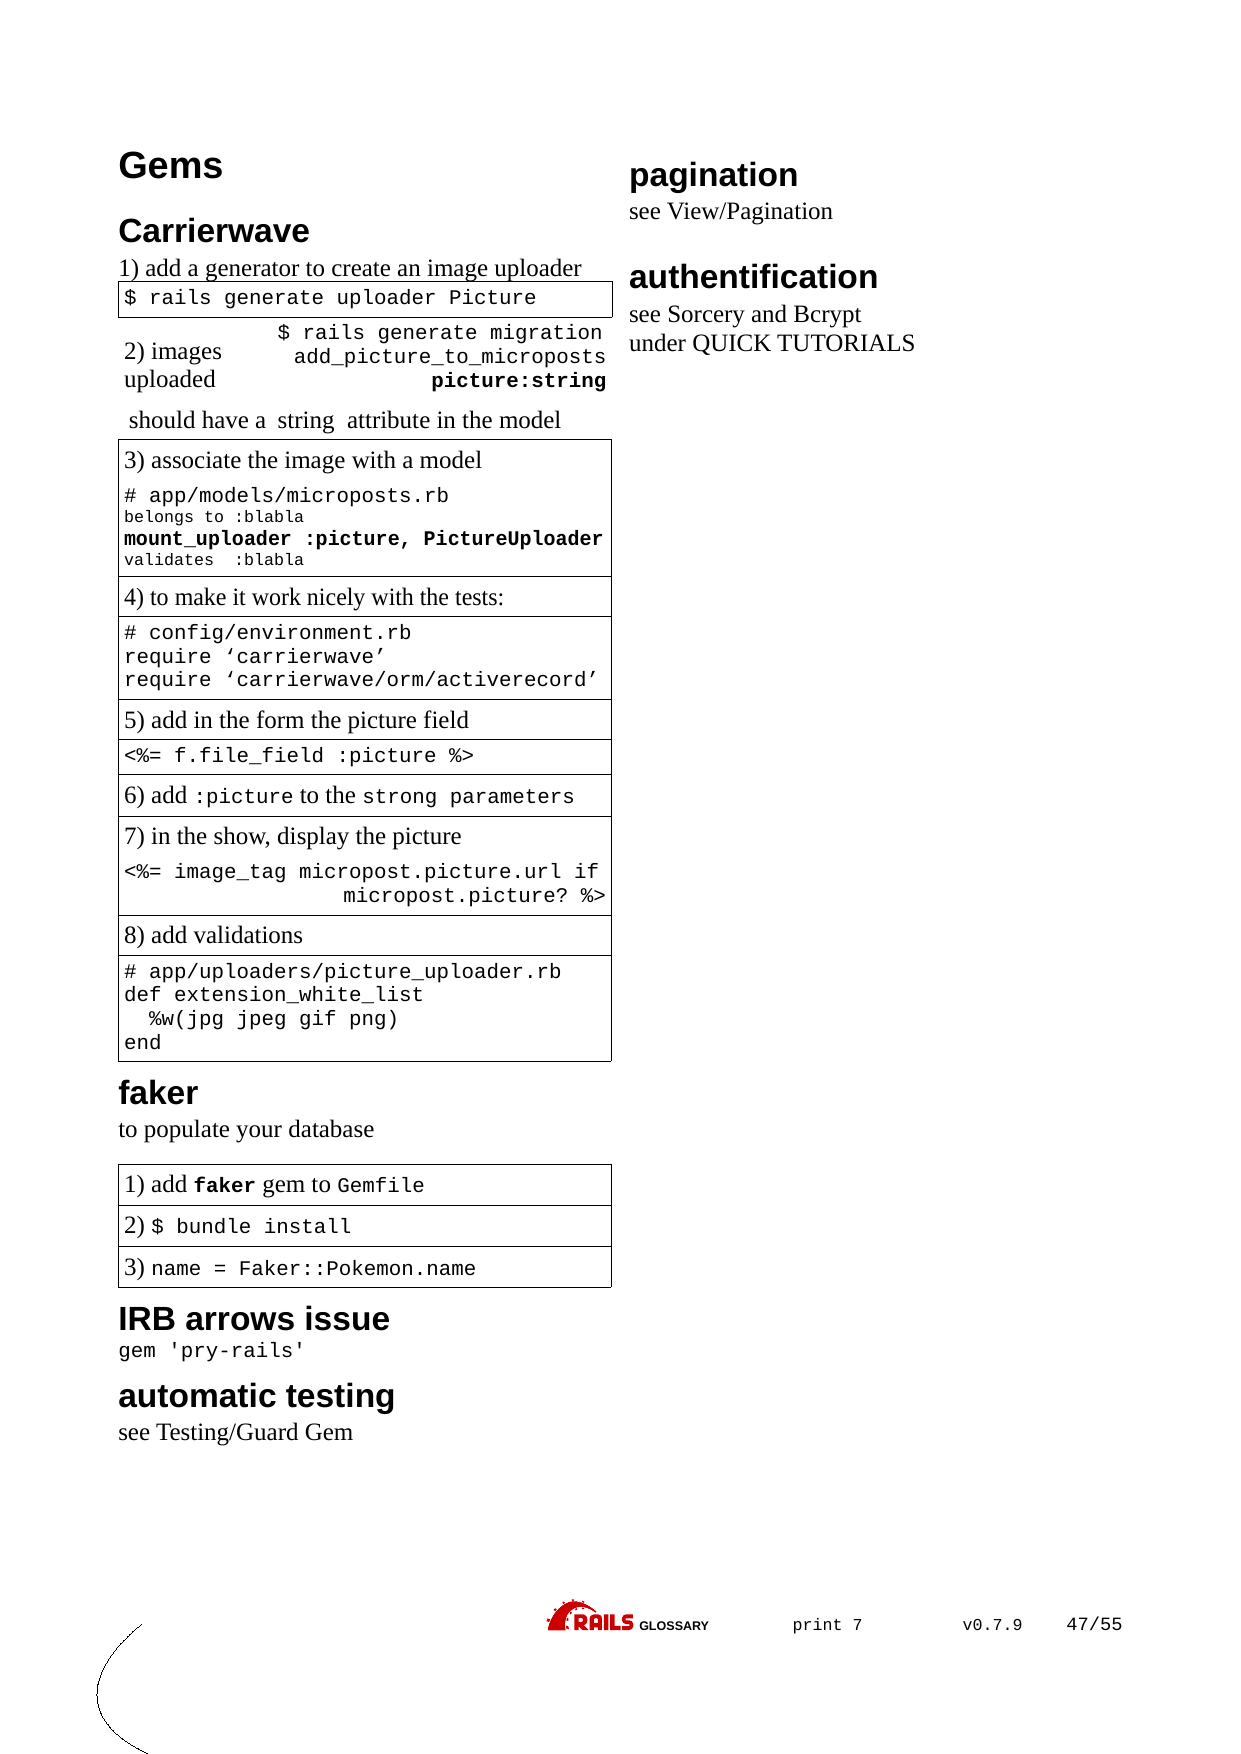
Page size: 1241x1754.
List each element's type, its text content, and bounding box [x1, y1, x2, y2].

text under QUICK TUTORIALS [629, 328, 1122, 356]
table_cell $ rails generate migration add_picture_to_microposts picture:string [272, 318, 612, 399]
subtitle Carrierwave [118, 211, 611, 250]
table_cell 3) name = Faker::Pokemon.name [119, 1247, 611, 1287]
text 1) add a generator to create an image uploader [118, 253, 611, 281]
table_cell <%= image_tag micropost.picture.url if micropost.picture? %> [119, 856, 611, 914]
table_header # config/environment.rb require ‘carrierwave’ require ‘carrierwave/orm/activerecord’ [119, 617, 611, 699]
text see Testing/Guard Gem [118, 1417, 611, 1446]
table_cell should have a [118, 399, 272, 439]
subtitle automatic testing [118, 1376, 611, 1414]
text see View/Pagination [629, 196, 1122, 225]
table_cell # app/models/microposts.rb belongs to :blabla mount_uploader :picture, PictureUploader validates :blabla [119, 480, 611, 576]
subtitle IRB arrows issue [118, 1299, 611, 1337]
subtitle pagination [629, 155, 1122, 193]
text gem 'pry-rails' [118, 1340, 611, 1364]
table_cell 7) in the show, display the picture [119, 817, 611, 856]
table_header $ rails generate uploader Picture [119, 282, 612, 317]
table_cell 2) $ bundle install [119, 1206, 611, 1246]
table_cell 8) add validations [119, 916, 611, 955]
table_cell string attribute in the model [272, 399, 612, 439]
table_cell 2) images uploaded [118, 318, 272, 399]
table_header <%= f.file_field :picture %> [119, 740, 611, 774]
subtitle authentification [629, 257, 1122, 296]
subtitle Gems [118, 143, 611, 187]
table_cell # app/uploaders/picture_uploader.rb def extension_white_list %w(jpg jpeg gif png) end [119, 956, 611, 1061]
subtitle faker [118, 1073, 611, 1112]
table_cell 4) to make it work nicely with the tests: [119, 577, 611, 616]
table_header 3) associate the image with a model [119, 440, 611, 479]
table_cell 6) add :picture to the strong parameters [119, 775, 611, 816]
table_cell 5) add in the form the picture field [119, 700, 611, 739]
text to populate your database [118, 1114, 611, 1143]
text see Sorcery and Bcrypt [629, 299, 1122, 328]
table_header 1) add faker gem to Gemfile [119, 1165, 611, 1205]
